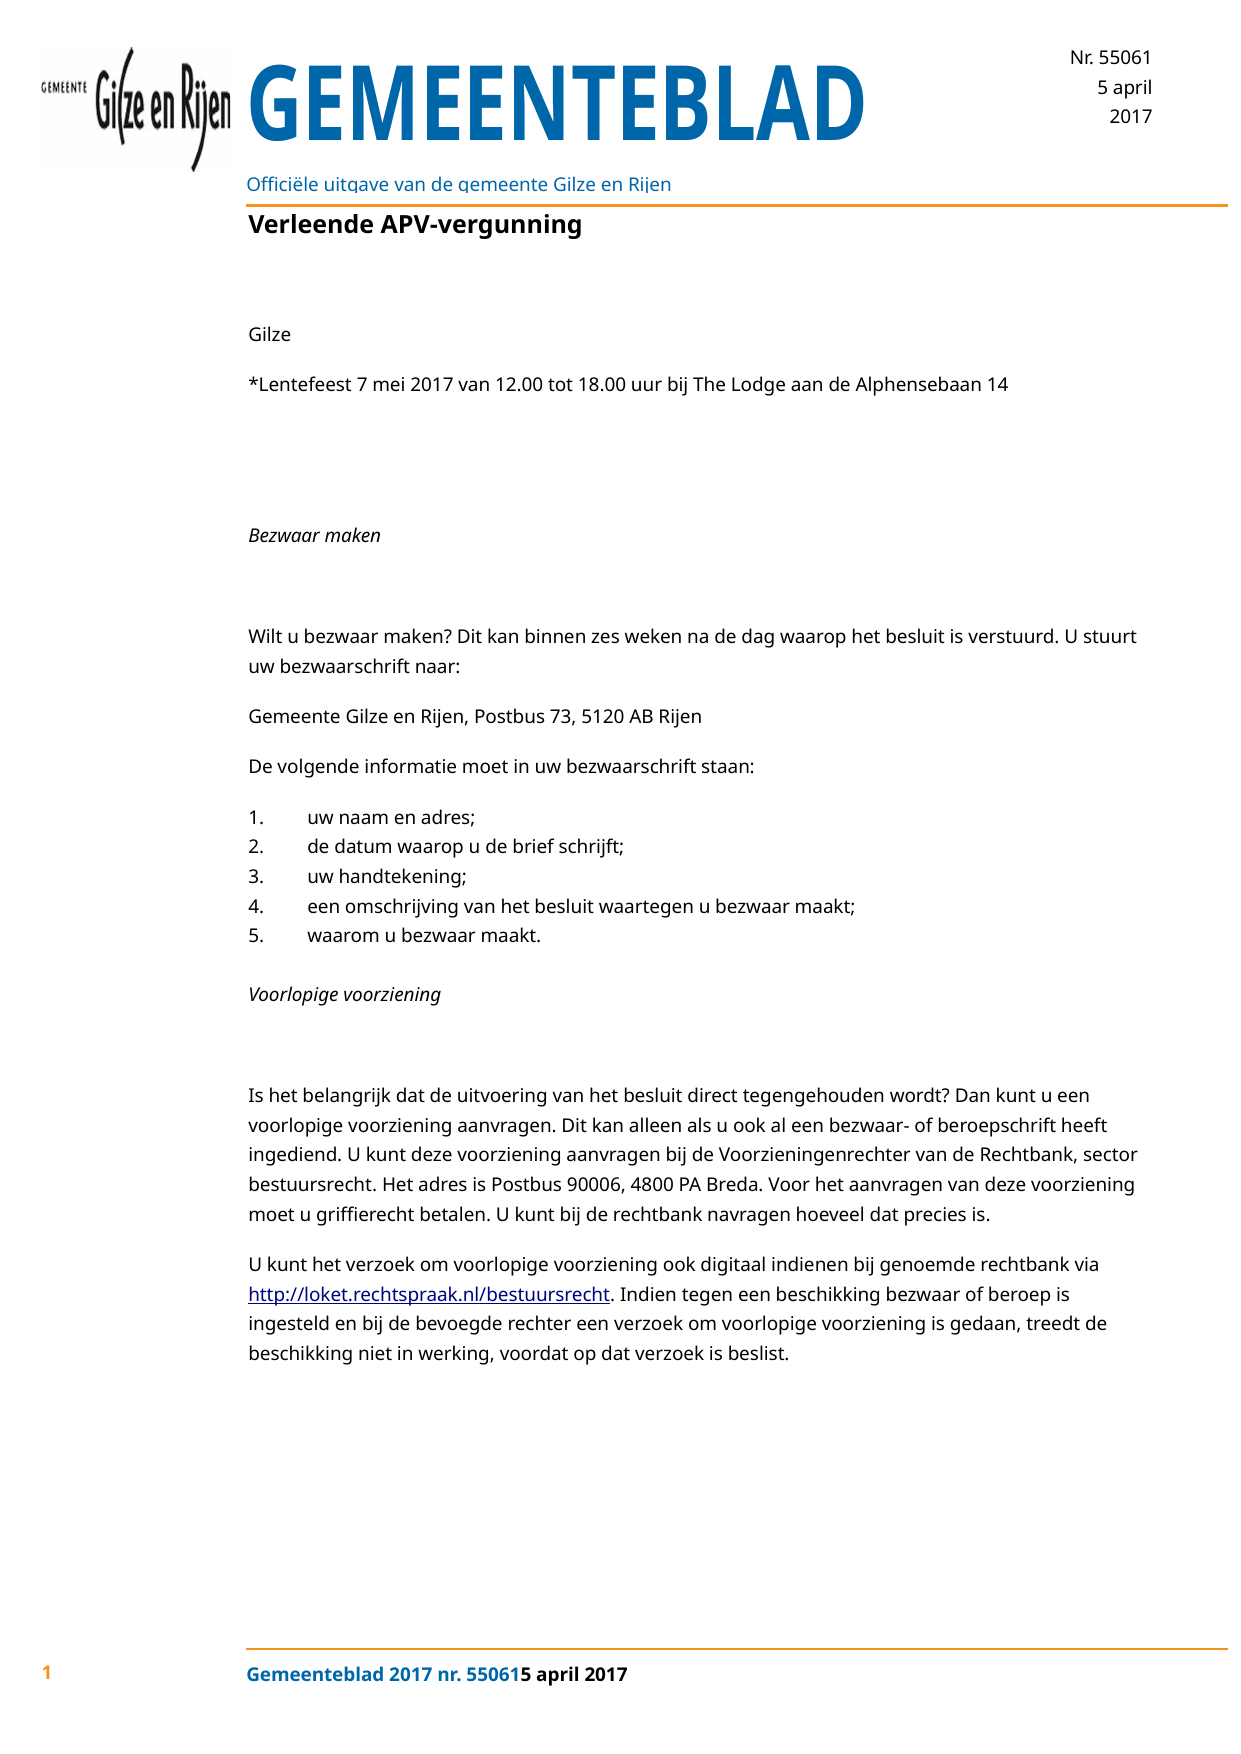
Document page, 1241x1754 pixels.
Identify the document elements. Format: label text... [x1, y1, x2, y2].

text Is het belangrijk dat de uitvoering van het besluit direct tegengehouden wordt? Dan kunt u een voorlopige voorziening aanvragen. Dit kan alleen als u ook al een bezwaar- of beroepschrift heeft ingediend. U kunt deze voorziening aanvragen bij de Voorzieningenrechter van de Rechtbank, sector bestuursrecht. Het adres is Postbus 90006, 4800 PA Breda. Voor het aanvragen van deze voorziening moet u griffierecht betalen. U kunt bij de rechtbank navragen hoeveel dat precies is. [248, 1082, 1152, 1226]
text Wilt u bezwaar maken? Dit kan binnen zes weken na de dag waarop het besluit is verstuurd. U stuurt uw bezwaarschrift naar: [248, 623, 1152, 678]
text U kunt het verzoek om voorlopige voorziening ook digitaal indienen bij genoemde rechtbank via http://loket.rechtspraak.nl/bestuursrecht. Indien tegen een beschikking bezwaar of beroep is ingesteld en bij de bevoegde rechter een verzoek om voorlopige voorziening is gedaan, treedt de beschikking niet in werking, voordat op dat verzoek is beslist. [248, 1251, 1152, 1366]
picture [41, 47, 231, 172]
text Bezwaar maken [248, 522, 1152, 548]
text Voorlopige voorziening [248, 982, 1152, 1007]
text Verleende APV-vergunning [248, 207, 1152, 241]
list de datum waarop u de brief schrijft; [248, 834, 1152, 859]
list waarom u bezwaar maakt. [248, 922, 1152, 948]
text De volgende informatie moet in uw bezwaarschrift staan: [248, 754, 1152, 779]
list uw naam en adres; [248, 804, 1152, 830]
list uw handtekening; [248, 863, 1152, 889]
list een omschrijving van het besluit waartegen u bezwaar maakt; [248, 893, 1152, 918]
text Gemeente Gilze en Rijen, Postbus 73, 5120 AB Rijen [248, 703, 1152, 729]
text Gilze [248, 321, 1152, 346]
text *Lentefeest 7 mei 2017 van 12.00 tot 18.00 uur bij The Lodge aan de Alphensebaan 14 [248, 371, 1152, 397]
